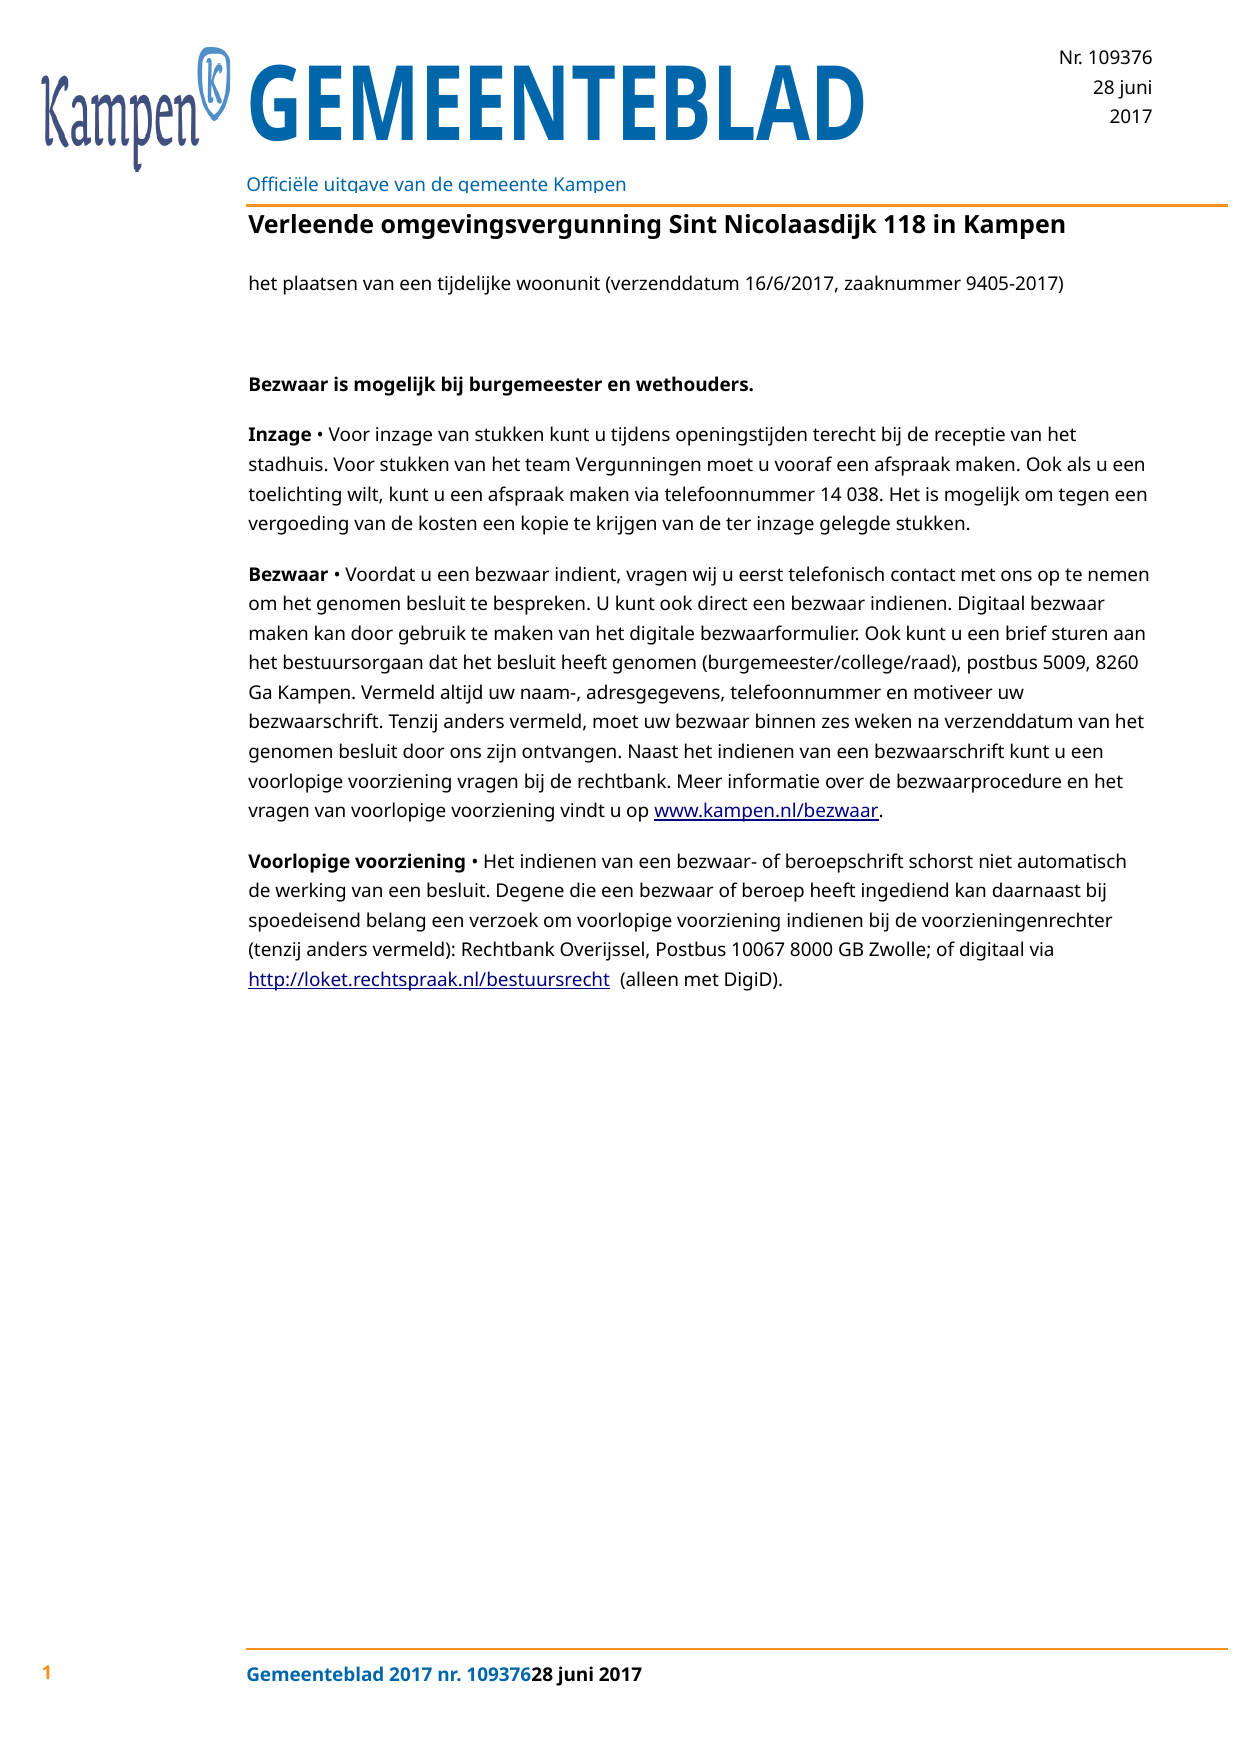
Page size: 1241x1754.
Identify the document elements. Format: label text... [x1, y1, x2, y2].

text Verleende omgevingsvergunning Sint Nicolaasdijk 118 in Kampen [248, 207, 1152, 241]
text Bezwaar • Voordat u een bezwaar indient, vragen wij u eerst telefonisch contact met ons op te nemen om het genomen besluit te bespreken. U kunt ook direct een bezwaar indienen. Digitaal bezwaar maken kan door gebruik te maken van het digitale bezwaarformulier. Ook kunt u een brief sturen aan het bestuursorgaan dat het besluit heeft genomen (burgemeester/college/raad), postbus 5009, 8260 Ga Kampen. Vermeld altijd uw naam-, adresgegevens, telefoonnummer en motiveer uw bezwaarschrift. Tenzij anders vermeld, moet uw bezwaar binnen zes weken na verzenddatum van het genomen besluit door ons zijn ontvangen. Naast het indienen van een bezwaarschrift kunt u een voorlopige voorziening vragen bij de rechtbank. Meer informatie over de bezwaarprocedure en het vragen van voorlopige voorziening vindt u op www.kampen.nl/bezwaar. [248, 561, 1152, 823]
text Bezwaar is mogelijk bij burgemeester en wethouders. [248, 371, 1152, 397]
text Inzage • Voor inzage van stukken kunt u tijdens openingstijden terecht bij de receptie van het stadhuis. Voor stukken van het team Vergunningen moet u vooraf een afspraak maken. Ook als u een toelichting wilt, kunt u een afspraak maken via telefoonnummer 14 038. Het is mogelijk om tegen een vergoeding van de kosten een kopie te krijgen van de ter inzage gelegde stukken. [248, 422, 1152, 536]
text het plaatsen van een tijdelijke woonunit (verzenddatum 16/6/2017, zaaknummer 9405-2017) [248, 270, 1152, 296]
picture [41, 47, 231, 172]
text Voorlopige voorziening • Het indienen van een bezwaar- of beroepschrift schorst niet automatisch de werking van een besluit. Degene die een bezwaar of beroep heeft ingediend kan daarnaast bij spoedeisend belang een verzoek om voorlopige voorziening indienen bij de voorzieningenrechter (tenzij anders vermeld): Rechtbank Overijssel, Postbus 10067 8000 GB Zwolle; of digitaal via http://loket.rechtspraak.nl/bestuursrecht (alleen met DigiD). [248, 848, 1152, 992]
